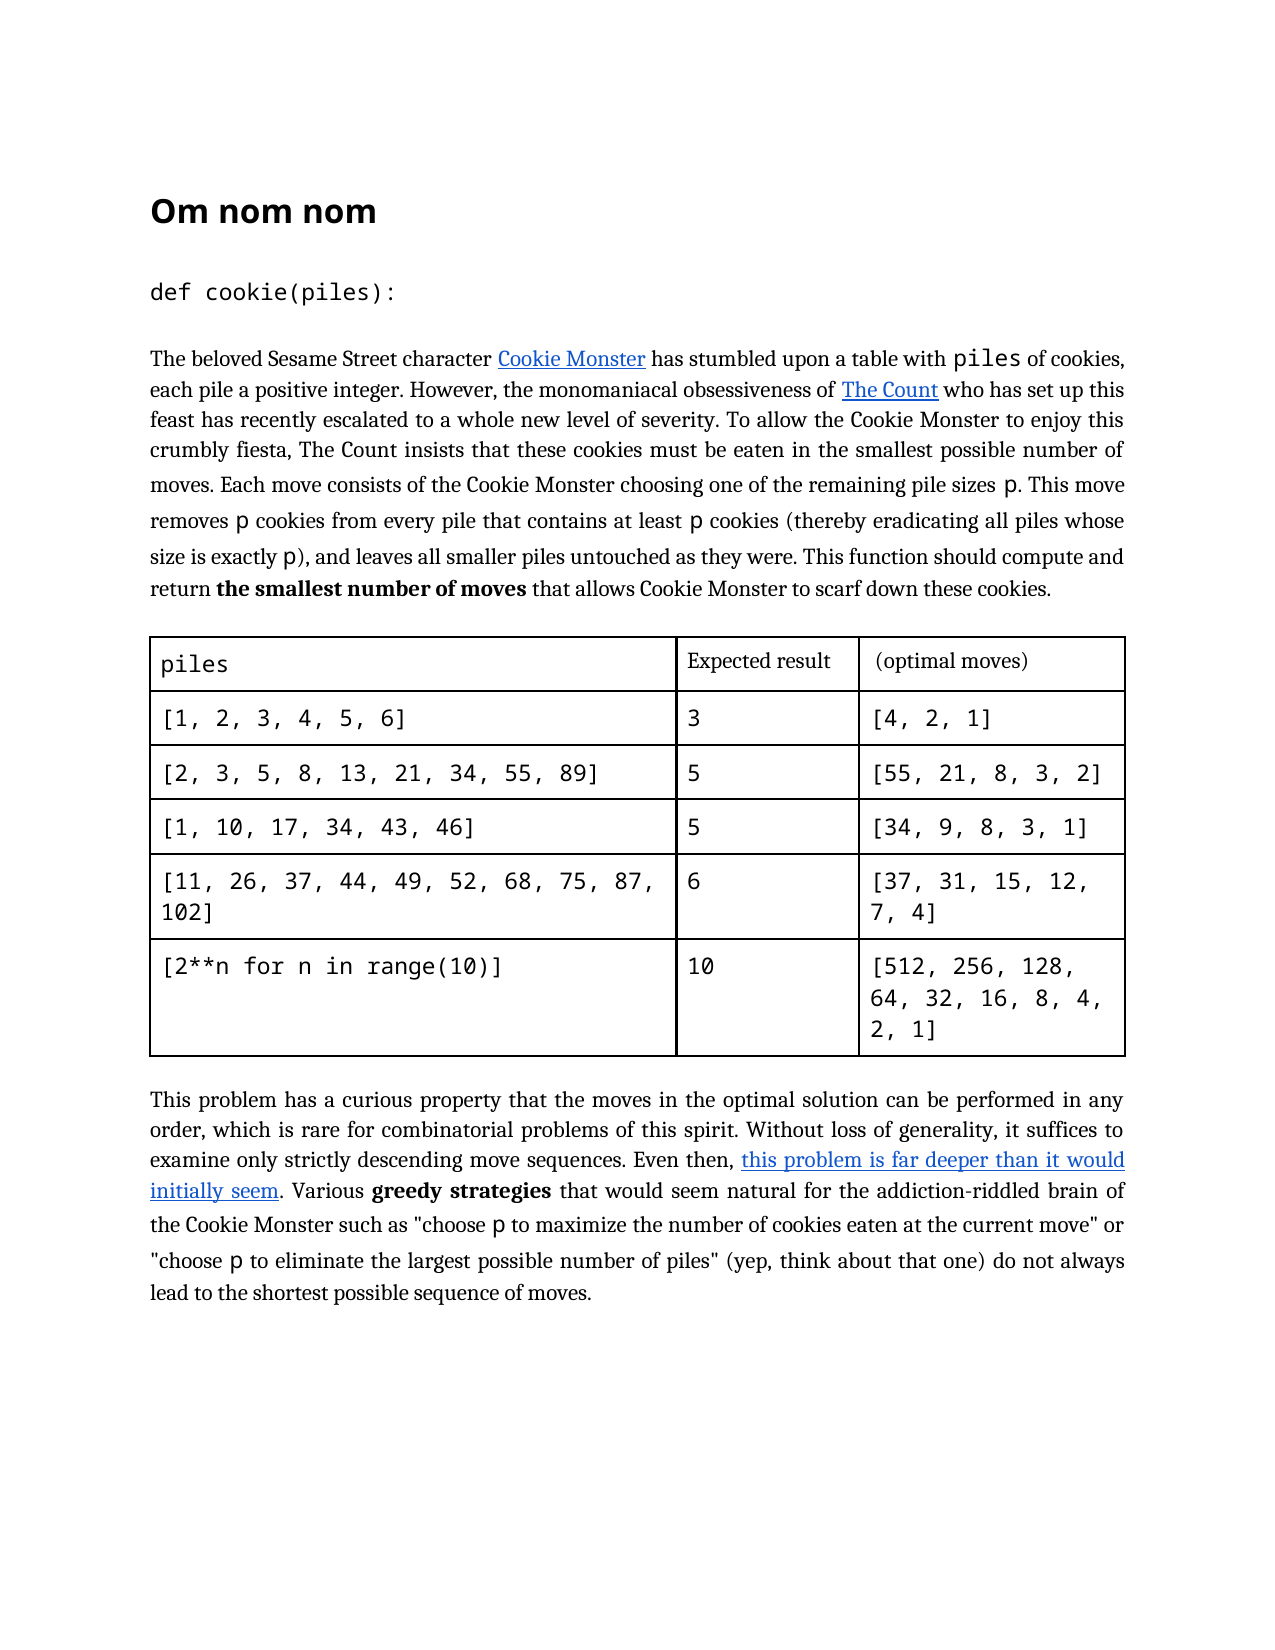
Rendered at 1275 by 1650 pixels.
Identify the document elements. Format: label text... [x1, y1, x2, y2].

table_cell 5 [678, 800, 858, 852]
table_cell [512, 256, 128, 64, 32, 16, 8, 4, 2, 1] [860, 940, 1124, 1054]
table_cell [2, 3, 5, 8, 13, 21, 34, 55, 89] [151, 746, 675, 798]
subtitle Om nom nom [150, 187, 1125, 233]
table_cell [37, 31, 15, 12, 7, 4] [860, 855, 1124, 938]
table_cell 3 [678, 692, 858, 744]
table_cell [34, 9, 8, 3, 1] [860, 800, 1124, 852]
table_header Expected result [678, 638, 858, 690]
table_cell [55, 21, 8, 3, 2] [860, 746, 1124, 798]
table_cell [11, 26, 37, 44, 49, 52, 68, 75, 87, 102] [151, 855, 675, 938]
text This problem has a curious property that the moves in the optimal solution can be performed in any order, which is rare for combinatorial problems of this spirit. Without loss of generality, it suffices to examine only strictly descending move sequences. Even then, this problem is far deeper than it would initially seem. Various greedy strategies that would seem natural for the addiction-riddled brain of the Cookie Monster such as "choose p to maximize the number of cookies eaten at the current move" or "choose p to eliminate the largest possible number of piles" (yep, think about that one) do not always lead to the shortest possible sequence of moves. [150, 1087, 1125, 1306]
table_cell [2**n for n in range(10)] [151, 940, 675, 1054]
text The beloved Sesame Street character Cookie Monster has stumbled upon a table with piles of cookies, each pile a positive integer. However, the monomaniacal obsessiveness of The Count who has set up this feast has recently escalated to a whole new level of severity. To allow the Cookie Monster to enjoy this crumbly fiesta, The Count insists that these cookies must be eaten in the smallest possible number of moves. Each move consists of the Cookie Monster choosing one of the remaining pile sizes p. This move removes p cookies from every pile that contains at least p cookies (thereby eradicating all piles whose size is exactly p), and leaves all smaller piles untouched as they were. This function should compute and return the smallest number of moves that allows Cookie Monster to scarf down these cookies. [150, 342, 1125, 602]
table_cell [4, 2, 1] [860, 692, 1124, 744]
table_cell 10 [678, 940, 858, 1054]
table_header (optimal moves) [860, 638, 1124, 690]
table_header piles [151, 638, 675, 690]
table_cell 6 [678, 855, 858, 938]
text def cookie(piles): [150, 276, 1125, 307]
table_cell [1, 10, 17, 34, 43, 46] [151, 800, 675, 852]
table_cell [1, 2, 3, 4, 5, 6] [151, 692, 675, 744]
table_cell 5 [678, 746, 858, 798]
